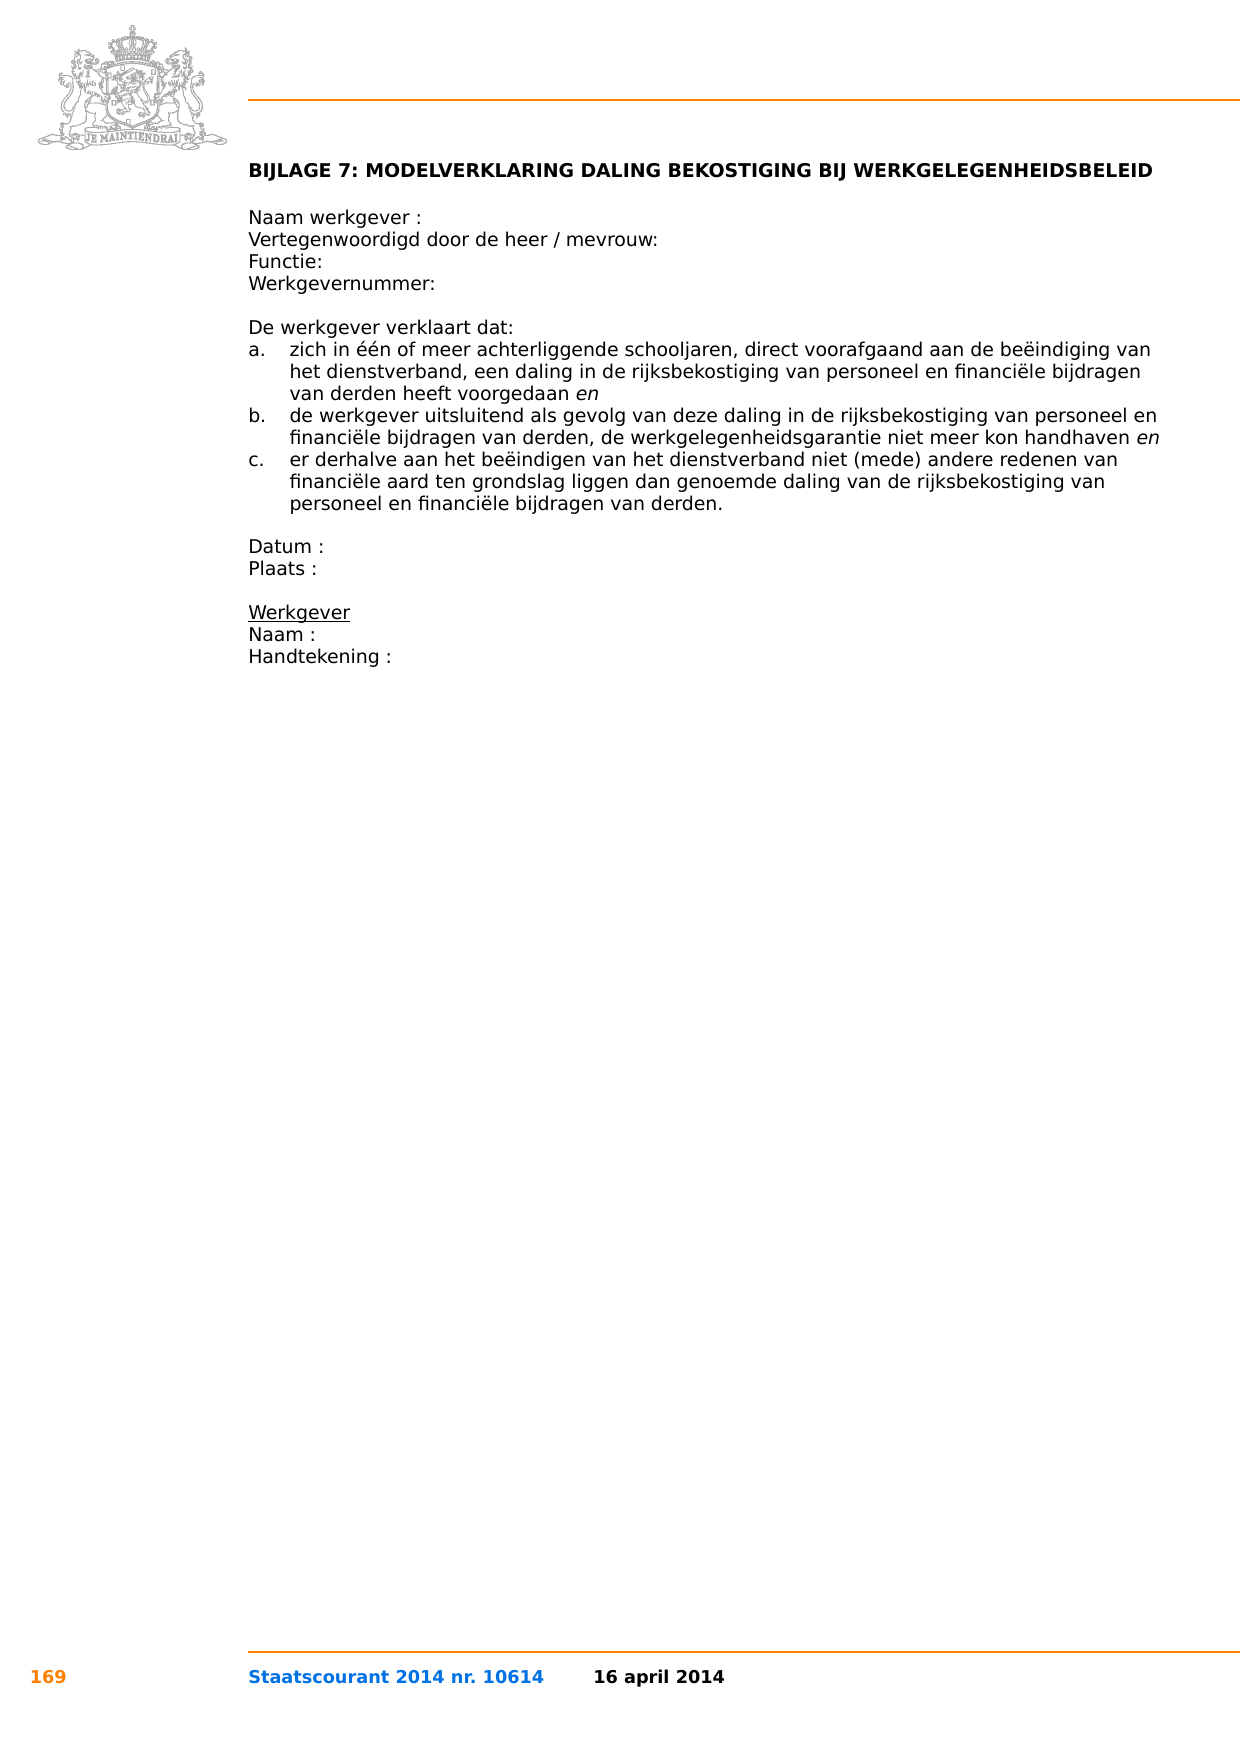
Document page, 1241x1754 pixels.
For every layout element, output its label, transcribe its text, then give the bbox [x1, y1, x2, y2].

text Naam werkgever : [248, 207, 1163, 229]
picture [38, 25, 227, 150]
text Handtekening : [248, 646, 1163, 668]
text b. de werkgever uitsluitend als gevolg van deze daling in de rijksbekostiging van personeel en financiële bijdragen van derden, de werkgelegenheidsgarantie niet meer kon handhaven en [248, 404, 1163, 448]
text Naam : [248, 624, 1163, 646]
text a. zich in één of meer achterliggende schooljaren, direct voorafgaand aan de beëindiging van het dienstverband, een daling in de rijksbekostiging van personeel en financiële bijdragen van derden heeft voorgedaan en [248, 339, 1163, 404]
text Plaats : [248, 558, 1163, 580]
text Functie: [248, 251, 1163, 273]
text Werkgevernummer: [248, 273, 1163, 295]
text c. er derhalve aan het beëindigen van het dienstverband niet (mede) andere redenen van financiële aard ten grondslag liggen dan genoemde daling van de rijksbekostiging van personeel en financiële bijdragen van derden. [248, 448, 1163, 514]
text Vertegenwoordigd door de heer / mevrouw: [248, 229, 1163, 251]
text De werkgever verklaart dat: [248, 317, 1163, 339]
text Datum : [248, 536, 1163, 558]
subtitle BIJLAGE 7: MODELVERKLARING DALING BEKOSTIGING BIJ WERKGELEGENHEIDSBELEID [248, 160, 1163, 182]
text Werkgever [248, 602, 1163, 624]
